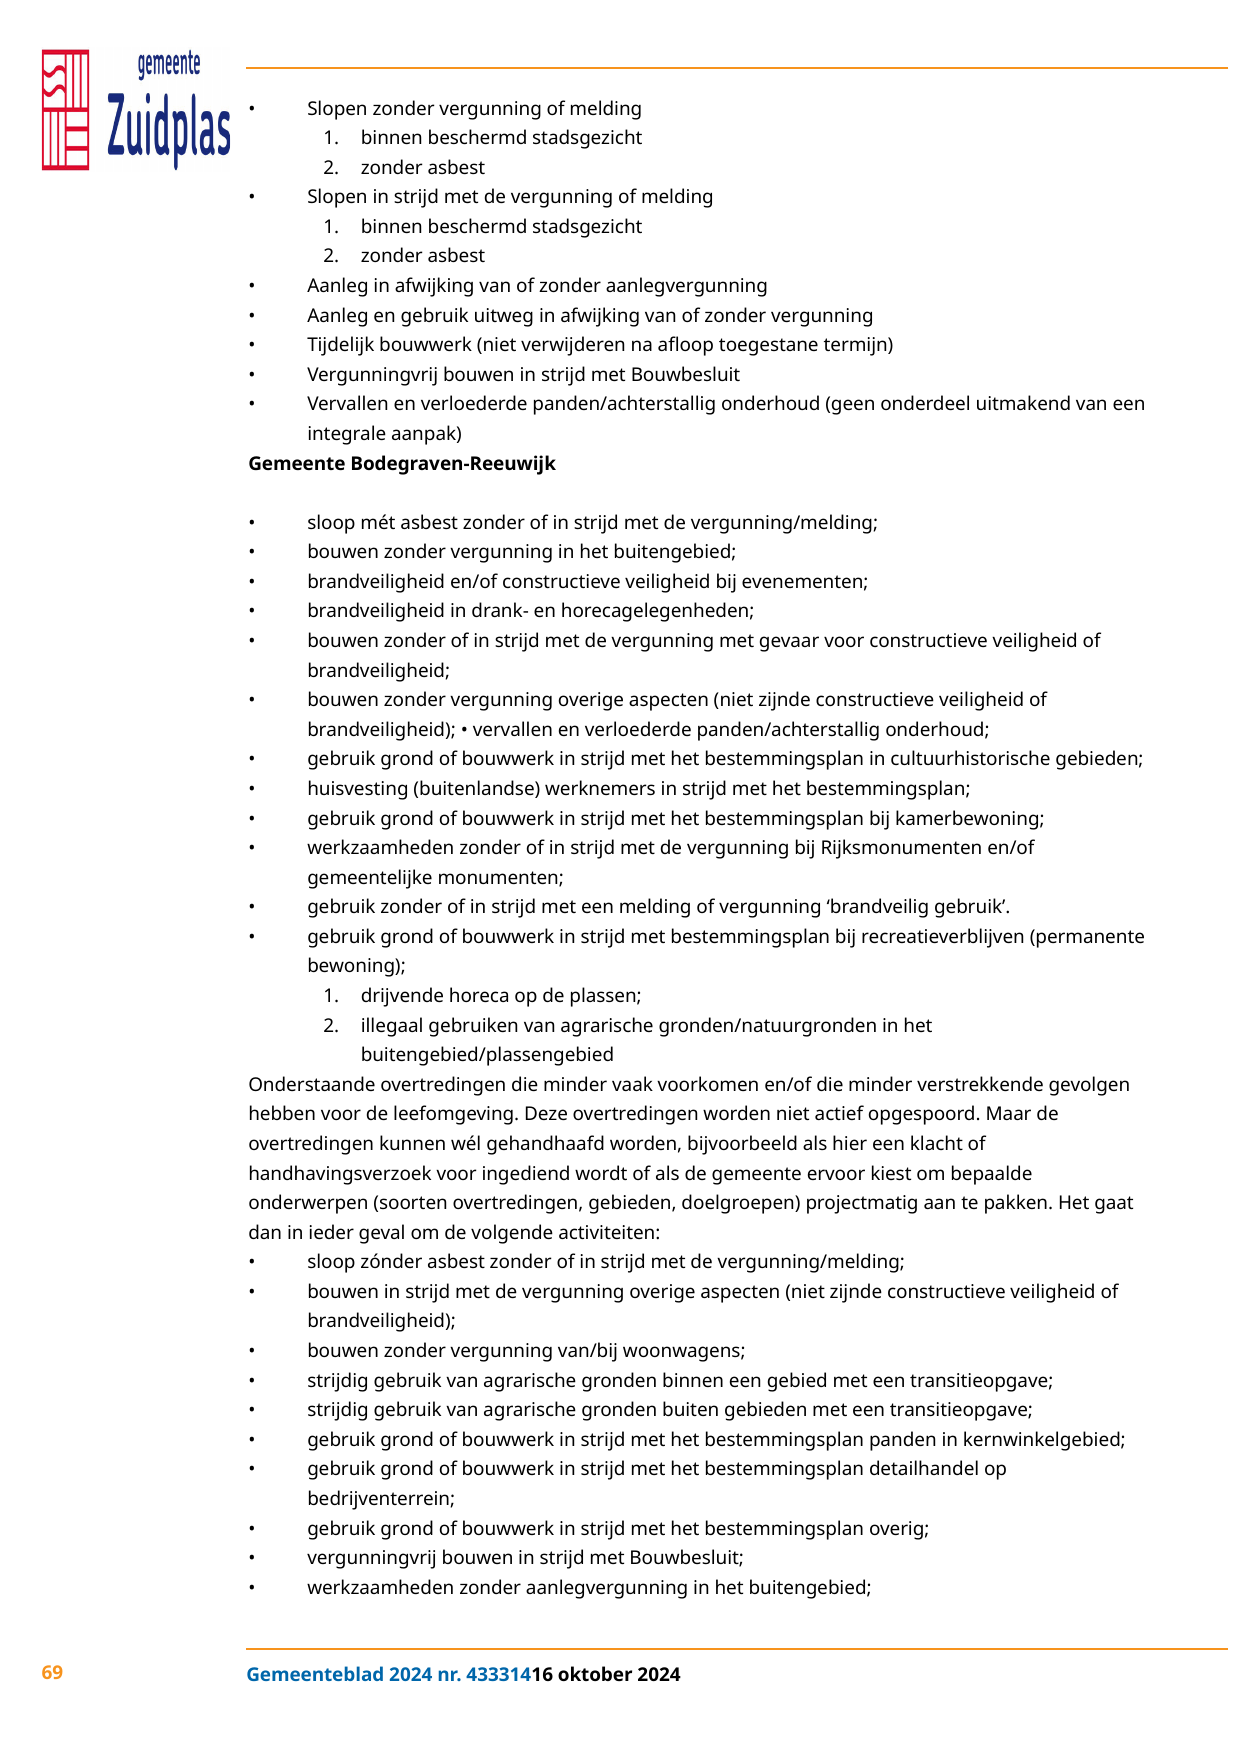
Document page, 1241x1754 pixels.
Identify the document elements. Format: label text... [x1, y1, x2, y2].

list gebruik grond of bouwwerk in strijd met het bestemmingsplan panden in kernwinkelgebied; [248, 1426, 1152, 1452]
list huisvesting (buitenlandse) werknemers in strijd met het bestemmingsplan; [248, 775, 1152, 801]
list vergunningvrij bouwen in strijd met Bouwbesluit; [248, 1544, 1152, 1570]
list brandveiligheid in drank- en horecagelegenheden; [248, 598, 1152, 623]
list illegaal gebruiken van agrarische gronden/natuurgronden in het buitengebied/plassengebied [323, 1012, 1152, 1067]
picture [41, 47, 231, 172]
list bouwen zonder vergunning in het buitengebied; [248, 538, 1152, 564]
list zonder asbest [323, 243, 1152, 268]
list gebruik grond of bouwwerk in strijd met bestemmingsplan bij recreatieverblijven (permanente bewoning); [248, 923, 1152, 978]
list bouwen zonder vergunning van/bij woonwagens; [248, 1337, 1152, 1363]
list Vervallen en verloederde panden/achterstallig onderhoud (geen onderdeel uitmakend van een integrale aanpak) [248, 391, 1152, 446]
list gebruik grond of bouwwerk in strijd met het bestemmingsplan in cultuurhistorische gebieden; [248, 746, 1152, 771]
list strijdig gebruik van agrarische gronden binnen een gebied met een transitieopgave; [248, 1367, 1152, 1393]
list binnen beschermd stadsgezicht [323, 124, 1152, 150]
list sloop zónder asbest zonder of in strijd met de vergunning/melding; [248, 1248, 1152, 1274]
list gebruik zonder of in strijd met een melding of vergunning ‘brandveilig gebruik’. [248, 893, 1152, 919]
list bouwen in strijd met de vergunning overige aspecten (niet zijnde constructieve veiligheid of brandveiligheid); [248, 1278, 1152, 1333]
list gebruik grond of bouwwerk in strijd met het bestemmingsplan overig; [248, 1515, 1152, 1541]
list werkzaamheden zonder aanlegvergunning in het buitengebied; [248, 1574, 1152, 1600]
list Tijdelijk bouwwerk (niet verwijderen na afloop toegestane termijn) [248, 331, 1152, 357]
list drijvende horeca op de plassen; [323, 982, 1152, 1008]
list strijdig gebruik van agrarische gronden buiten gebieden met een transitieopgave; [248, 1396, 1152, 1422]
list Aanleg en gebruik uitweg in afwijking van of zonder vergunning [248, 302, 1152, 328]
text Gemeente Bodegraven-Reeuwijk [248, 450, 1152, 476]
list Aanleg in afwijking van of zonder aanlegvergunning [248, 272, 1152, 298]
list Vergunningvrij bouwen in strijd met Bouwbesluit [248, 361, 1152, 387]
list bouwen zonder of in strijd met de vergunning met gevaar voor constructieve veiligheid of brandveiligheid; [248, 627, 1152, 683]
list gebruik grond of bouwwerk in strijd met het bestemmingsplan detailhandel op bedrijventerrein; [248, 1456, 1152, 1511]
list zonder asbest [323, 154, 1152, 180]
list brandveiligheid en/of constructieve veiligheid bij evenementen; [248, 568, 1152, 594]
list werkzaamheden zonder of in strijd met de vergunning bij Rijksmonumenten en/of gemeentelijke monumenten; [248, 834, 1152, 890]
list sloop mét asbest zonder of in strijd met de vergunning/melding; [248, 509, 1152, 535]
text Onderstaande overtredingen die minder vaak voorkomen en/of die minder verstrekkende gevolgen hebben voor de leefomgeving. Deze overtredingen worden niet actief opgespoord. Maar de overtredingen kunnen wél gehandhaafd worden, bijvoorbeeld als hier een klacht of handhavingsverzoek voor ingediend wordt of als de gemeente ervoor kiest om bepaalde onderwerpen (soorten overtredingen, gebieden, doelgroepen) projectmatig aan te pakken. Het gaat dan in ieder geval om de volgende activiteiten: [248, 1071, 1152, 1245]
list Slopen zonder vergunning of melding [248, 95, 1152, 121]
list binnen beschermd stadsgezicht [323, 213, 1152, 239]
list Slopen in strijd met de vergunning of melding [248, 183, 1152, 209]
list gebruik grond of bouwwerk in strijd met het bestemmingsplan bij kamerbewoning; [248, 805, 1152, 831]
list bouwen zonder vergunning overige aspecten (niet zijnde constructieve veiligheid of brandveiligheid); • vervallen en verloederde panden/achterstallig onderhoud; [248, 686, 1152, 742]
